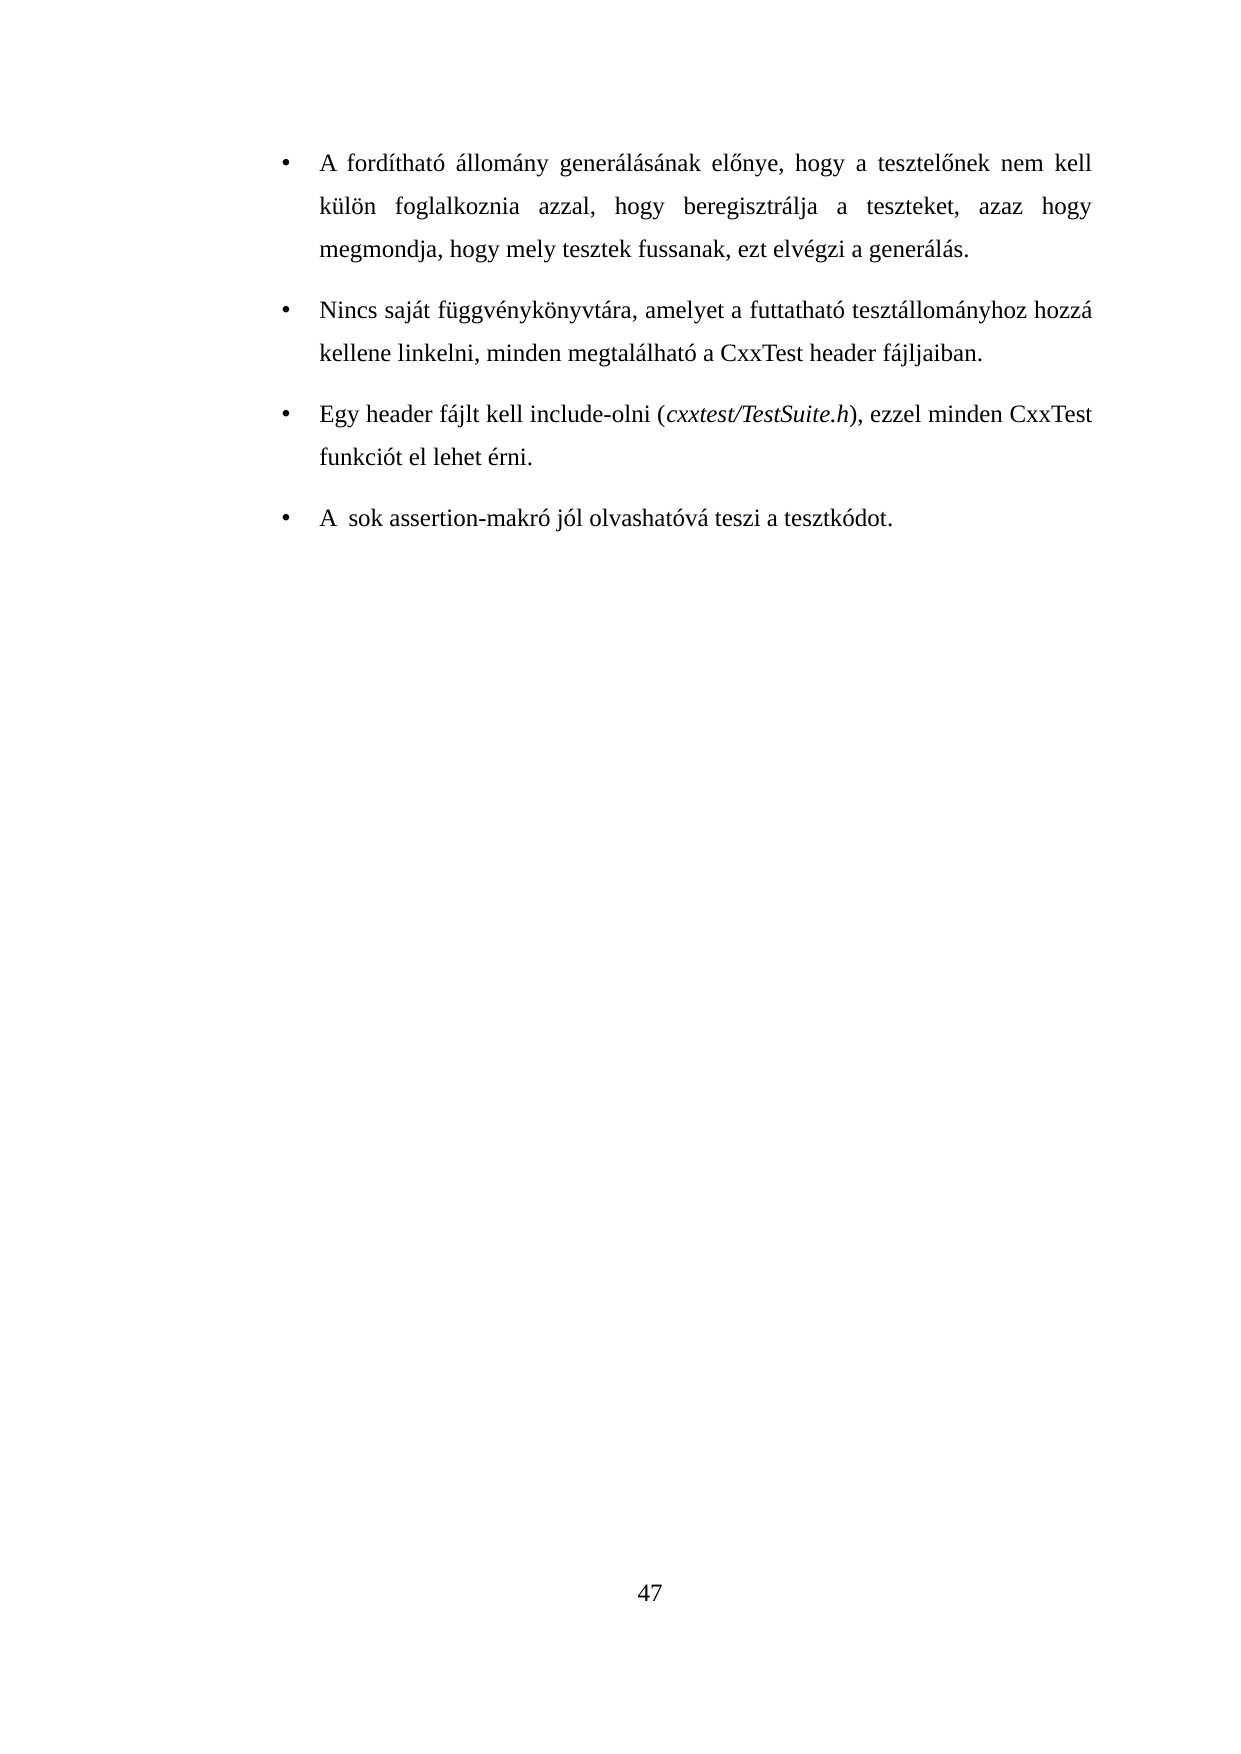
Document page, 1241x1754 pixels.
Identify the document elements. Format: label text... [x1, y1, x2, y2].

list A fordítható állomány generálásának előnye, hogy a tesztelőnek nem kell külön foglalkoznia azzal, hogy beregisztrálja a teszteket, azaz hogy megmondja, hogy mely tesztek fussanak, ezt elvégzi a generálás. [282, 148, 1093, 263]
list A sok assertion-makró jól olvashatóvá teszi a tesztkódot. [282, 503, 1093, 532]
list Egy header fájlt kell include-olni (cxxtest/TestSuite.h), ezzel minden CxxTest funkciót el lehet érni. [282, 399, 1093, 471]
list Nincs saját függvénykönyvtára, amelyet a futtatható tesztállományhoz hozzá kellene linkelni, minden megtalálható a CxxTest header fájljaiban. [282, 295, 1093, 367]
